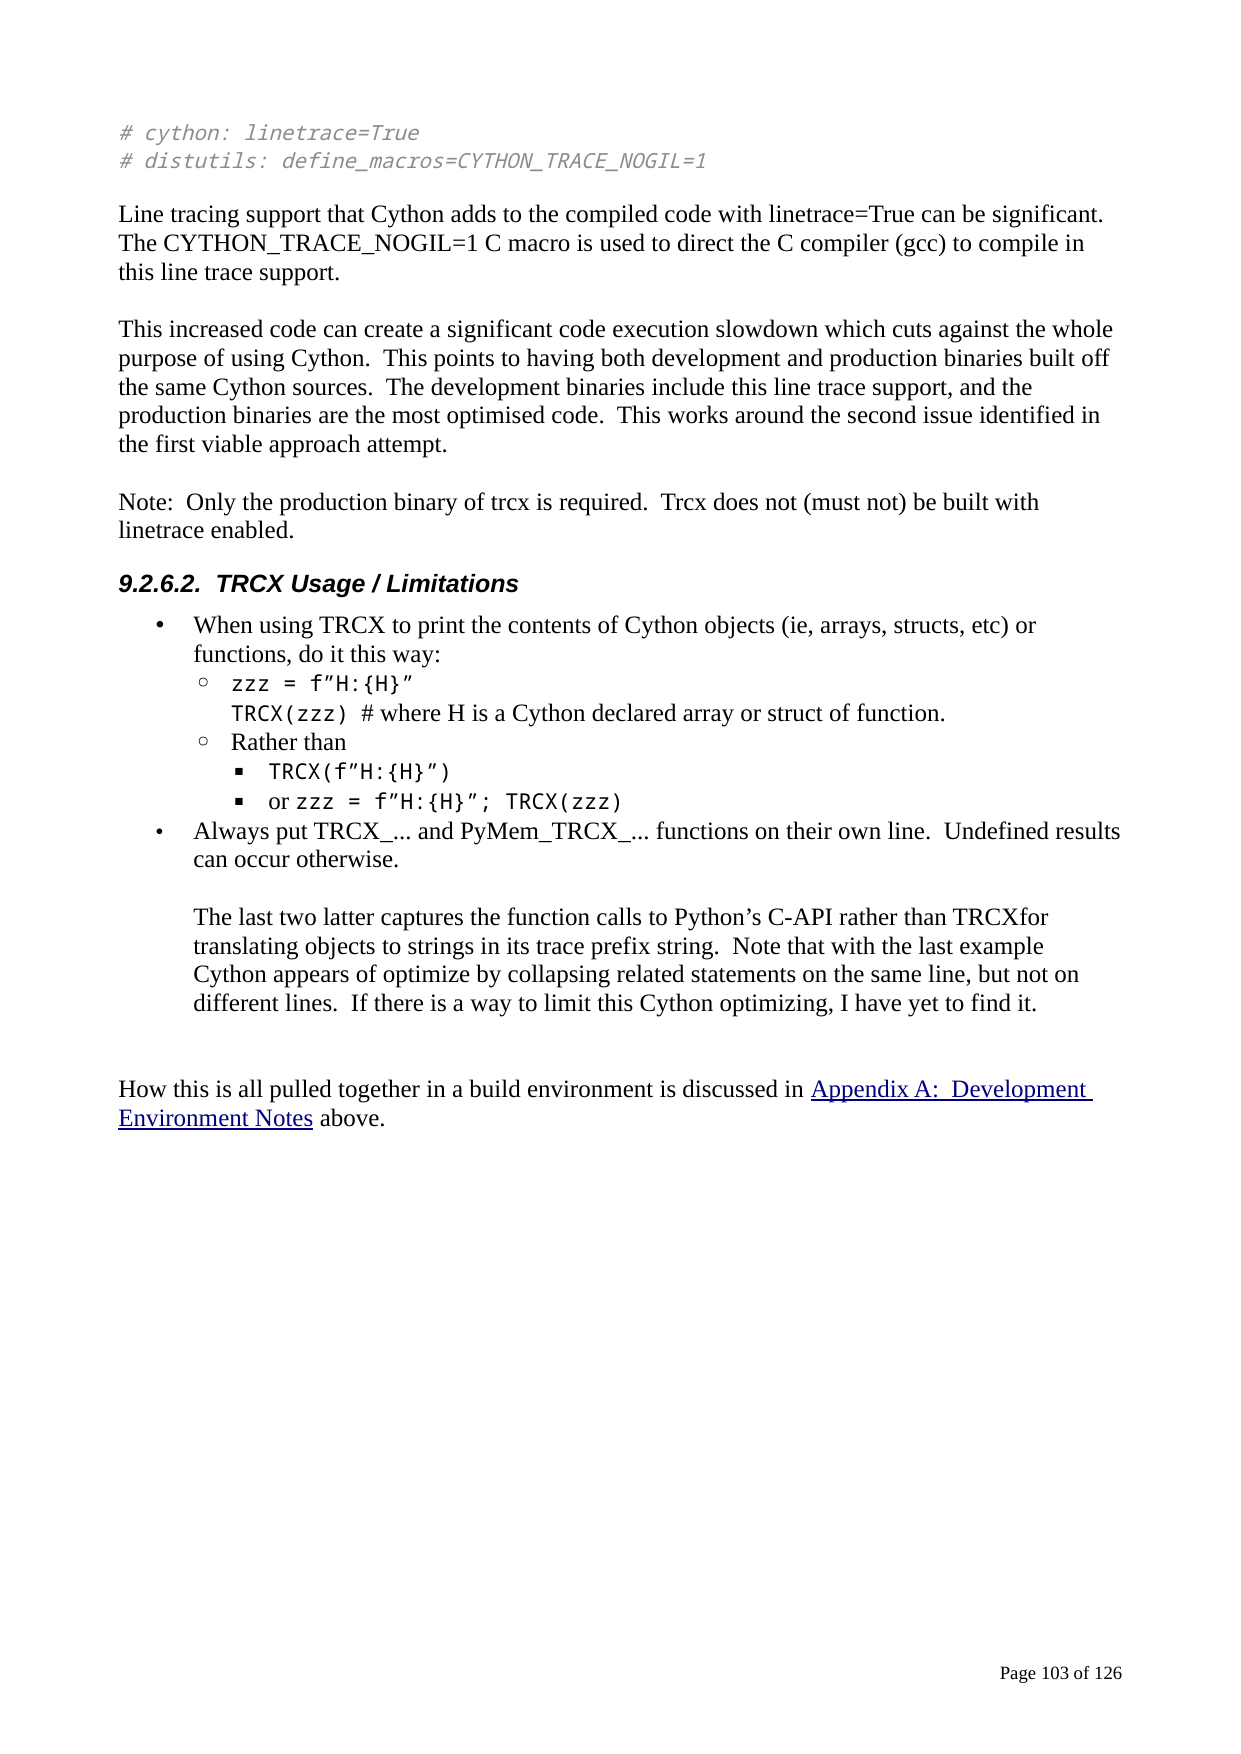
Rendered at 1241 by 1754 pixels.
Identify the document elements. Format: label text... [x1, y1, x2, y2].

text Note: Only the production binary of trcx is required. Trcx does not (must not) be built with linetrace enabled. [118, 487, 1122, 544]
list or zzz = f”H:{H}”; TRCX(zzz) [231, 786, 1122, 816]
text How this is all pulled together in a build environment is discussed in Appendix A: Development Environment Notes above. [118, 1074, 1122, 1132]
text This increased code can create a significant code execution slowdown which cuts against the whole purpose of using Cython. This points to having both development and production binaries built off the same Cython sources. The development binaries include this line trace support, and the production binaries are the most optimised code. This works around the second issue identified in the first viable approach attempt. [118, 314, 1122, 458]
text Line tracing support that Cython adds to the compiled code with linetrace=True can be significant. The CYTHON_TRACE_NOGIL=1 C macro is used to direct the C compiler (gcc) to compile in this line trace support. [118, 199, 1122, 285]
list zzz = f”H:{H}” TRCX(zzz) # where H is a Cython declared array or struct of function. [193, 668, 1122, 727]
list When using TRCX to print the contents of Cython objects (ie, arrays, structs, etc) or functions, do it this way: [156, 610, 1122, 668]
list Always put TRCX_... and PyMem_TRCX_... functions on their own line. Undefined results can occur otherwise. [156, 816, 1122, 902]
subtitle TRCX Usage / Limitations [118, 569, 1122, 598]
list TRCX(f”H:{H}”) [231, 756, 1122, 786]
list Rather than [193, 727, 1122, 756]
text # cython: linetrace=True # distutils: define_macros=CYTHON_TRACE_NOGIL=1 [118, 118, 1122, 175]
list The last two latter captures the function calls to Python’s C-API rather than TRCXfor translating objects to strings in its trace prefix string. Note that with the last example Cython appears of optimize by collapsing related statements on the same line, but not on different lines. If there is a way to limit this Cython optimizing, I have yet to find it. [156, 902, 1122, 1017]
